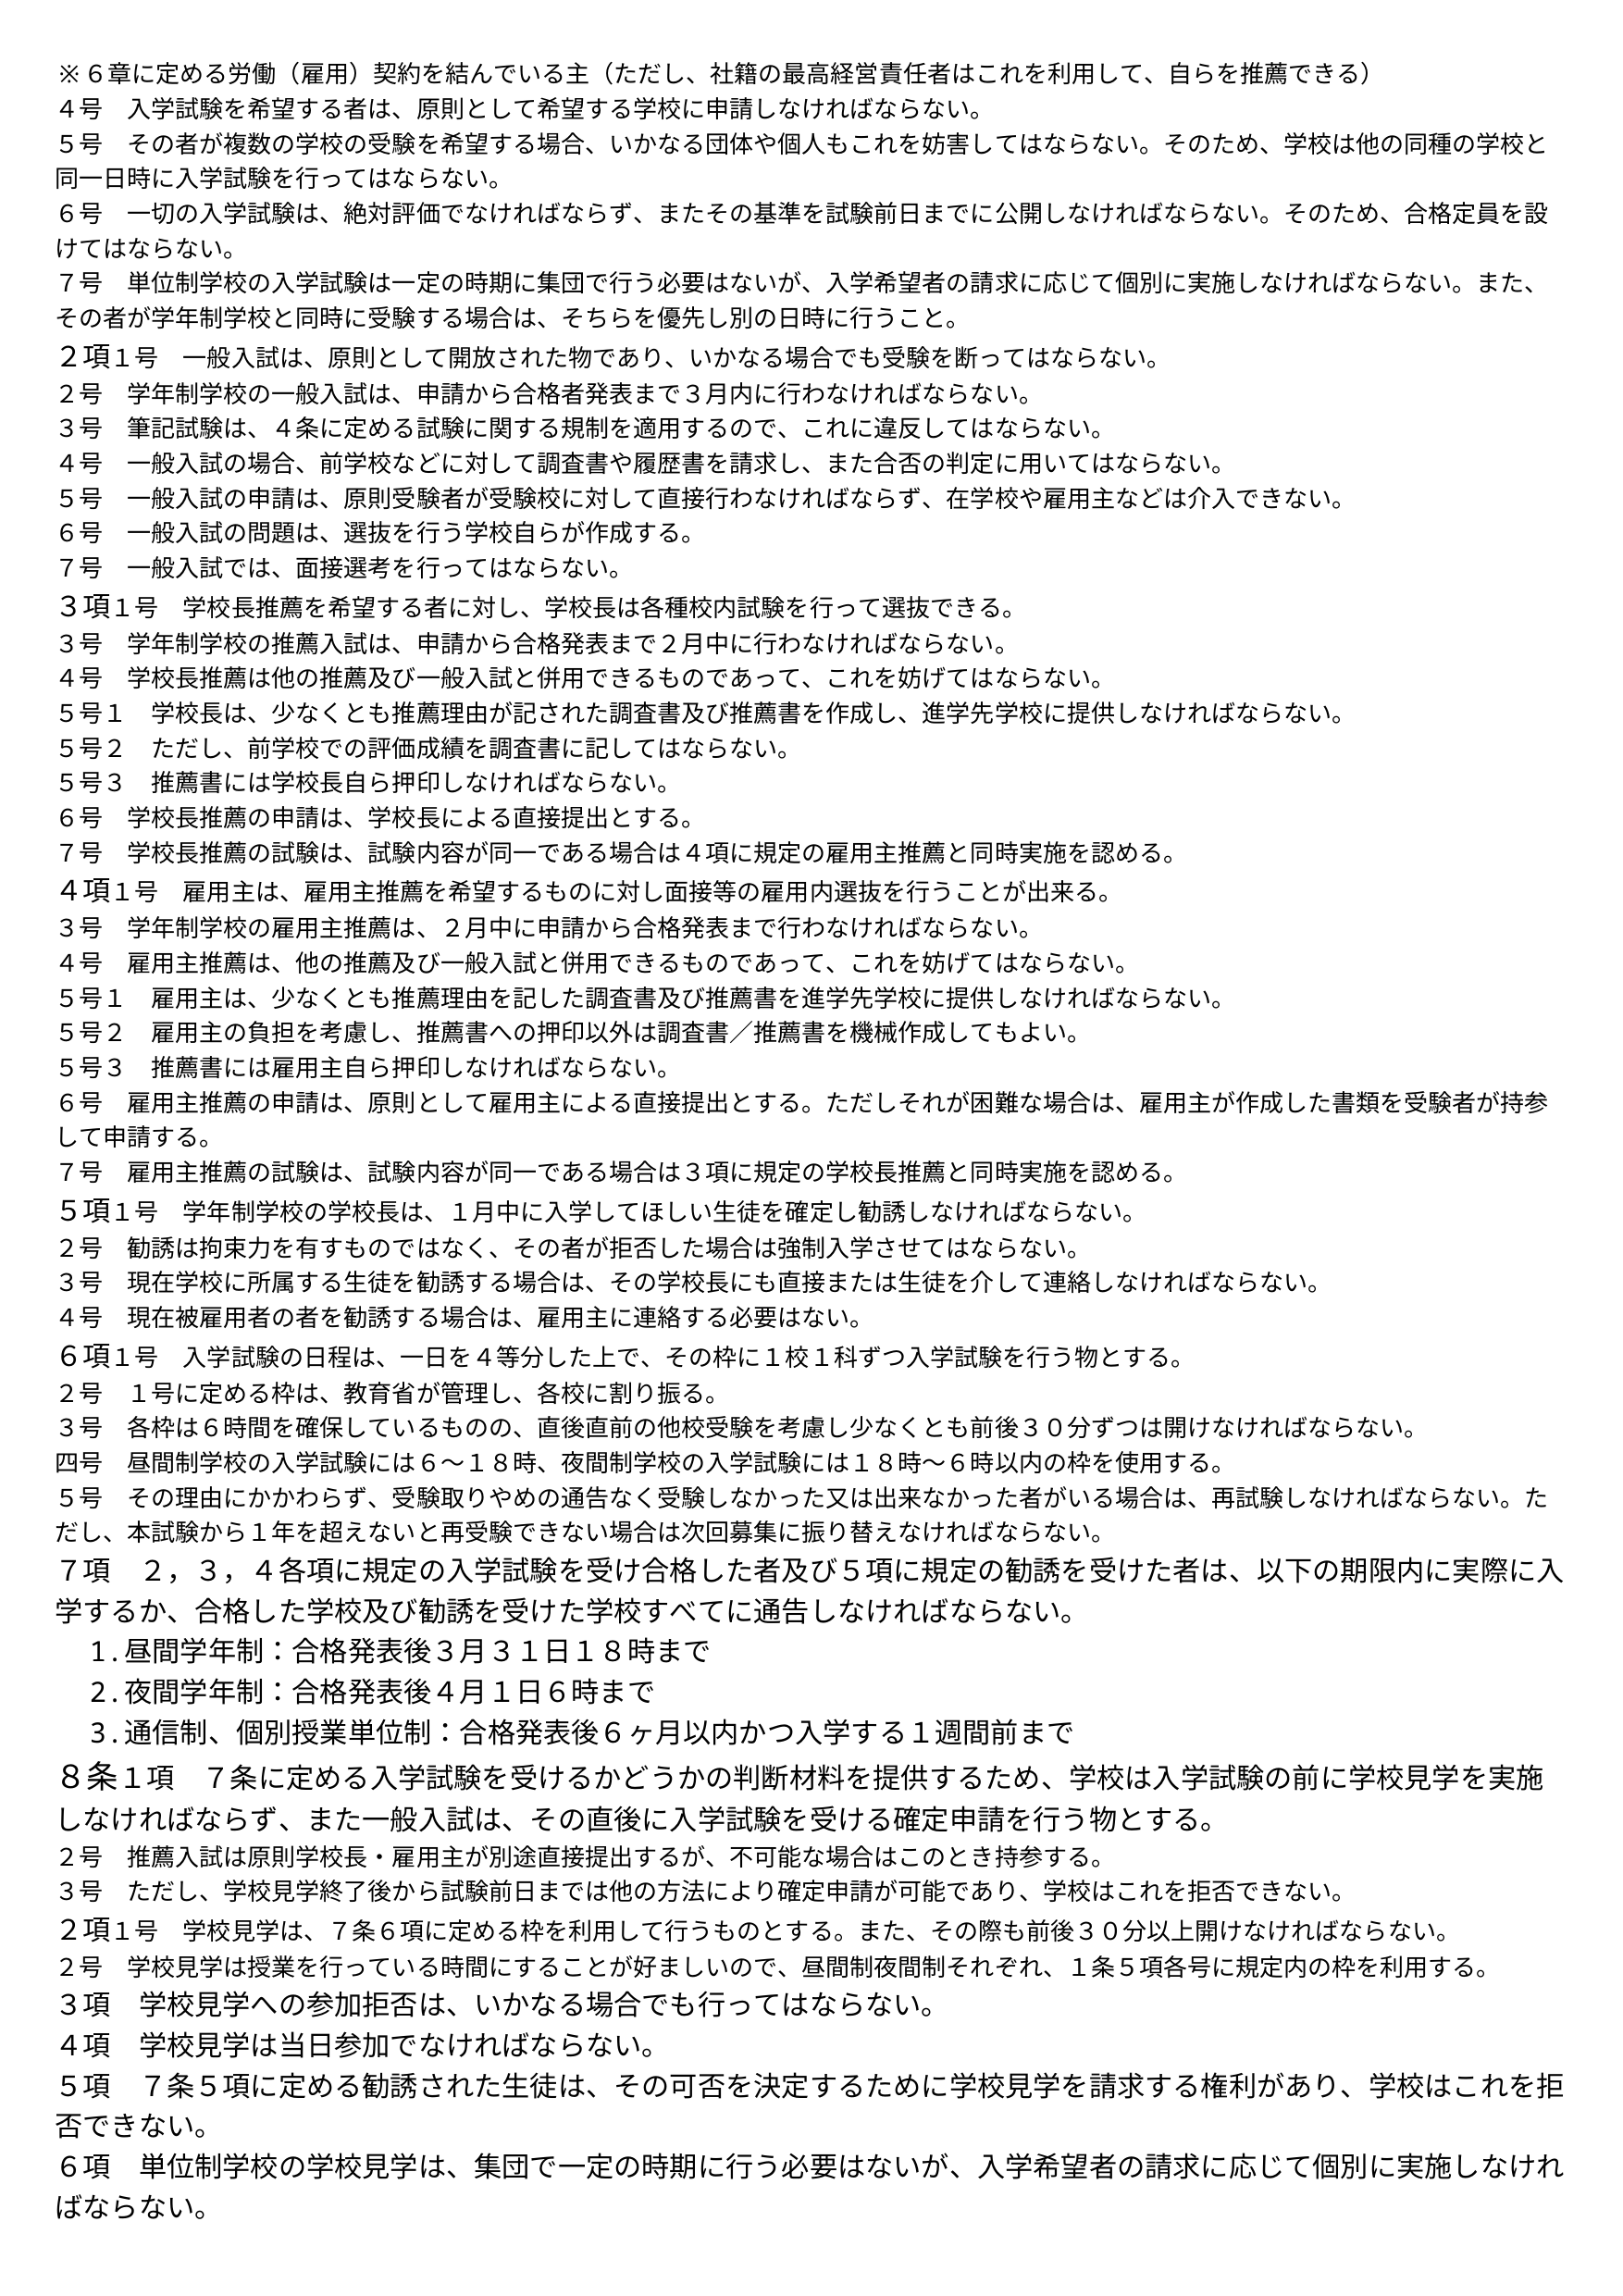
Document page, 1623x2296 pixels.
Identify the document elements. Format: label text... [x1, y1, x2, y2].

text ７項 ２，３，４各項に規定の入学試験を受け合格した者及び５項に規定の勧誘を受けた者は、以下の期限内に実際に入学するか、合格した学校及び勧誘を受けた学校すべてに通告しなければならない。 [55, 1548, 1568, 1630]
text ８条１項 ７条に定める入学試験を受けるかどうかの判断材料を提供するため、学校は入学試験の前に学校見学を実施しなければならず、また一般入試は、その直後に入学試験を受ける確定申請を行う物とする。 [55, 1751, 1568, 1838]
text ７号 学校長推薦の試験は、試験内容が同一である場合は４項に規定の雇用主推薦と同時実施を認める。 [55, 834, 1568, 869]
list 通信制、個別授業単位制：合格発表後６ヶ月以内かつ入学する１週間前まで [90, 1710, 1568, 1751]
text ３号 学年制学校の雇用主推薦は、２月中に申請から合格発表まで行わなければならない。 [55, 909, 1568, 944]
text ７号 一般入試では、面接選考を行ってはならない。 [55, 549, 1568, 584]
text ６号 一般入試の問題は、選抜を行う学校自らが作成する。 [55, 515, 1568, 549]
list 夜間学年制：合格発表後４月１日６時まで [90, 1669, 1568, 1710]
text ５号１ 学校長は、少なくとも推薦理由が記された調査書及び推薦書を作成し、進学先学校に提供しなければならない。 [55, 694, 1568, 729]
text ６号 雇用主推薦の申請は、原則として雇用主による直接提出とする。ただしそれが困難な場合は、雇用主が作成した書類を受験者が持参して申請する。 [55, 1084, 1568, 1153]
text ３項１号 学校長推薦を希望する者に対し、学校長は各種校内試験を行って選抜できる。 [55, 584, 1568, 625]
text ６号 一切の入学試験は、絶対評価でなければならず、またその基準を試験前日までに公開しなければならない。そのため、合格定員を設けてはならない。 [55, 194, 1568, 265]
text ５号１ 雇用主は、少なくとも推薦理由を記した調査書及び推薦書を進学先学校に提供しなければならない。 [55, 979, 1568, 1014]
text ４項１号 雇用主は、雇用主推薦を希望するものに対し面接等の雇用内選抜を行うことが出来る。 [55, 869, 1568, 909]
text ２号 １号に定める枠は、教育省が管理し、各校に割り振る。 [55, 1374, 1568, 1409]
text ※６章に定める労働（雇用）契約を結んでいる主（ただし、社籍の最高経営責任者はこれを利用して、自らを推薦できる） [55, 55, 1568, 90]
text ６項１号 入学試験の日程は、一日を４等分した上で、その枠に１校１科ずつ入学試験を行う物とする。 [55, 1334, 1568, 1374]
text ３号 現在学校に所属する生徒を勧誘する場合は、その学校長にも直接または生徒を介して連絡しなければならない。 [55, 1264, 1568, 1298]
text ５号 一般入試の申請は、原則受験者が受験校に対して直接行わなければならず、在学校や雇用主などは介入できない。 [55, 479, 1568, 515]
text ２号 学校見学は授業を行っている時間にすることが好ましいので、昼間制夜間制それぞれ、１条５項各号に規定内の枠を利用する。 [55, 1948, 1568, 1983]
text ４号 現在被雇用者の者を勧誘する場合は、雇用主に連絡する必要はない。 [55, 1298, 1568, 1334]
text ４号 雇用主推薦は、他の推薦及び一般入試と併用できるものであって、これを妨げてはならない。 [55, 944, 1568, 979]
text ５号２ 雇用主の負担を考慮し、推薦書への押印以外は調査書／推薦書を機械作成してもよい。 [55, 1014, 1568, 1049]
text ６号 学校長推薦の申請は、学校長による直接提出とする。 [55, 799, 1568, 834]
text ３号 学年制学校の推薦入試は、申請から合格発表まで２月中に行わなければならない。 [55, 625, 1568, 659]
text ５項 ７条５項に定める勧誘された生徒は、その可否を決定するために学校見学を請求する権利があり、学校はこれを拒否できない。 [55, 2064, 1568, 2145]
list 昼間学年制：合格発表後３月３１日１８時まで [90, 1630, 1568, 1669]
text ２号 推薦入試は原則学校長・雇用主が別途直接提出するが、不可能な場合はこのとき持参する。 [55, 1838, 1568, 1872]
text ３項 学校見学への参加拒否は、いかなる場合でも行ってはならない。 [55, 1983, 1568, 2023]
text ５号２ ただし、前学校での評価成績を調査書に記してはならない。 [55, 729, 1568, 764]
text ３号 ただし、学校見学終了後から試験前日までは他の方法により確定申請が可能であり、学校はこれを拒否できない。 [55, 1872, 1568, 1907]
text ５号３ 推薦書には雇用主自ら押印しなければならない。 [55, 1049, 1568, 1084]
text 四号 昼間制学校の入学試験には６～１８時、夜間制学校の入学試験には１８時～６時以内の枠を使用する。 [55, 1444, 1568, 1479]
text ５号３ 推薦書には学校長自ら押印しなければならない。 [55, 764, 1568, 799]
text ５号 その者が複数の学校の受験を希望する場合、いかなる団体や個人もこれを妨害してはならない。そのため、学校は他の同種の学校と同一日時に入学試験を行ってはならない。 [55, 125, 1568, 194]
text ４号 入学試験を希望する者は、原則として希望する学校に申請しなければならない。 [55, 90, 1568, 125]
text ２項１号 学校見学は、７条６項に定める枠を利用して行うものとする。また、その際も前後３０分以上開けなければならない。 [55, 1907, 1568, 1948]
text ５項１号 学年制学校の学校長は、１月中に入学してほしい生徒を確定し勧誘しなければならない。 [55, 1188, 1568, 1229]
text ２号 勧誘は拘束力を有すものではなく、その者が拒否した場合は強制入学させてはならない。 [55, 1229, 1568, 1264]
text ２項１号 一般入試は、原則として開放された物であり、いかなる場合でも受験を断ってはならない。 [55, 334, 1568, 375]
text ６項 単位制学校の学校見学は、集団で一定の時期に行う必要はないが、入学希望者の請求に応じて個別に実施しなければならない。 [55, 2145, 1568, 2226]
text ４号 学校長推薦は他の推薦及び一般入試と併用できるものであって、これを妨げてはならない。 [55, 659, 1568, 694]
text ４号 一般入試の場合、前学校などに対して調査書や履歴書を請求し、また合否の判定に用いてはならない。 [55, 444, 1568, 479]
text ３号 各枠は６時間を確保しているものの、直後直前の他校受験を考慮し少なくとも前後３０分ずつは開けなければならない。 [55, 1409, 1568, 1444]
text ２号 学年制学校の一般入試は、申請から合格者発表まで３月内に行わなければならない。 [55, 375, 1568, 409]
text ７号 単位制学校の入学試験は一定の時期に集団で行う必要はないが、入学希望者の請求に応じて個別に実施しなければならない。また、その者が学年制学校と同時に受験する場合は、そちらを優先し別の日時に行うこと。 [55, 265, 1568, 334]
text ７号 雇用主推薦の試験は、試験内容が同一である場合は３項に規定の学校長推薦と同時実施を認める。 [55, 1153, 1568, 1188]
text ５号 その理由にかかわらず、受験取りやめの通告なく受験しなかった又は出来なかった者がいる場合は、再試験しなければならない。ただし、本試験から１年を超えないと再受験できない場合は次回募集に振り替えなければならない。 [55, 1479, 1568, 1548]
text ３号 筆記試験は、４条に定める試験に関する規制を適用するので、これに違反してはならない。 [55, 409, 1568, 444]
text ４項 学校見学は当日参加でなければならない。 [55, 2023, 1568, 2064]
